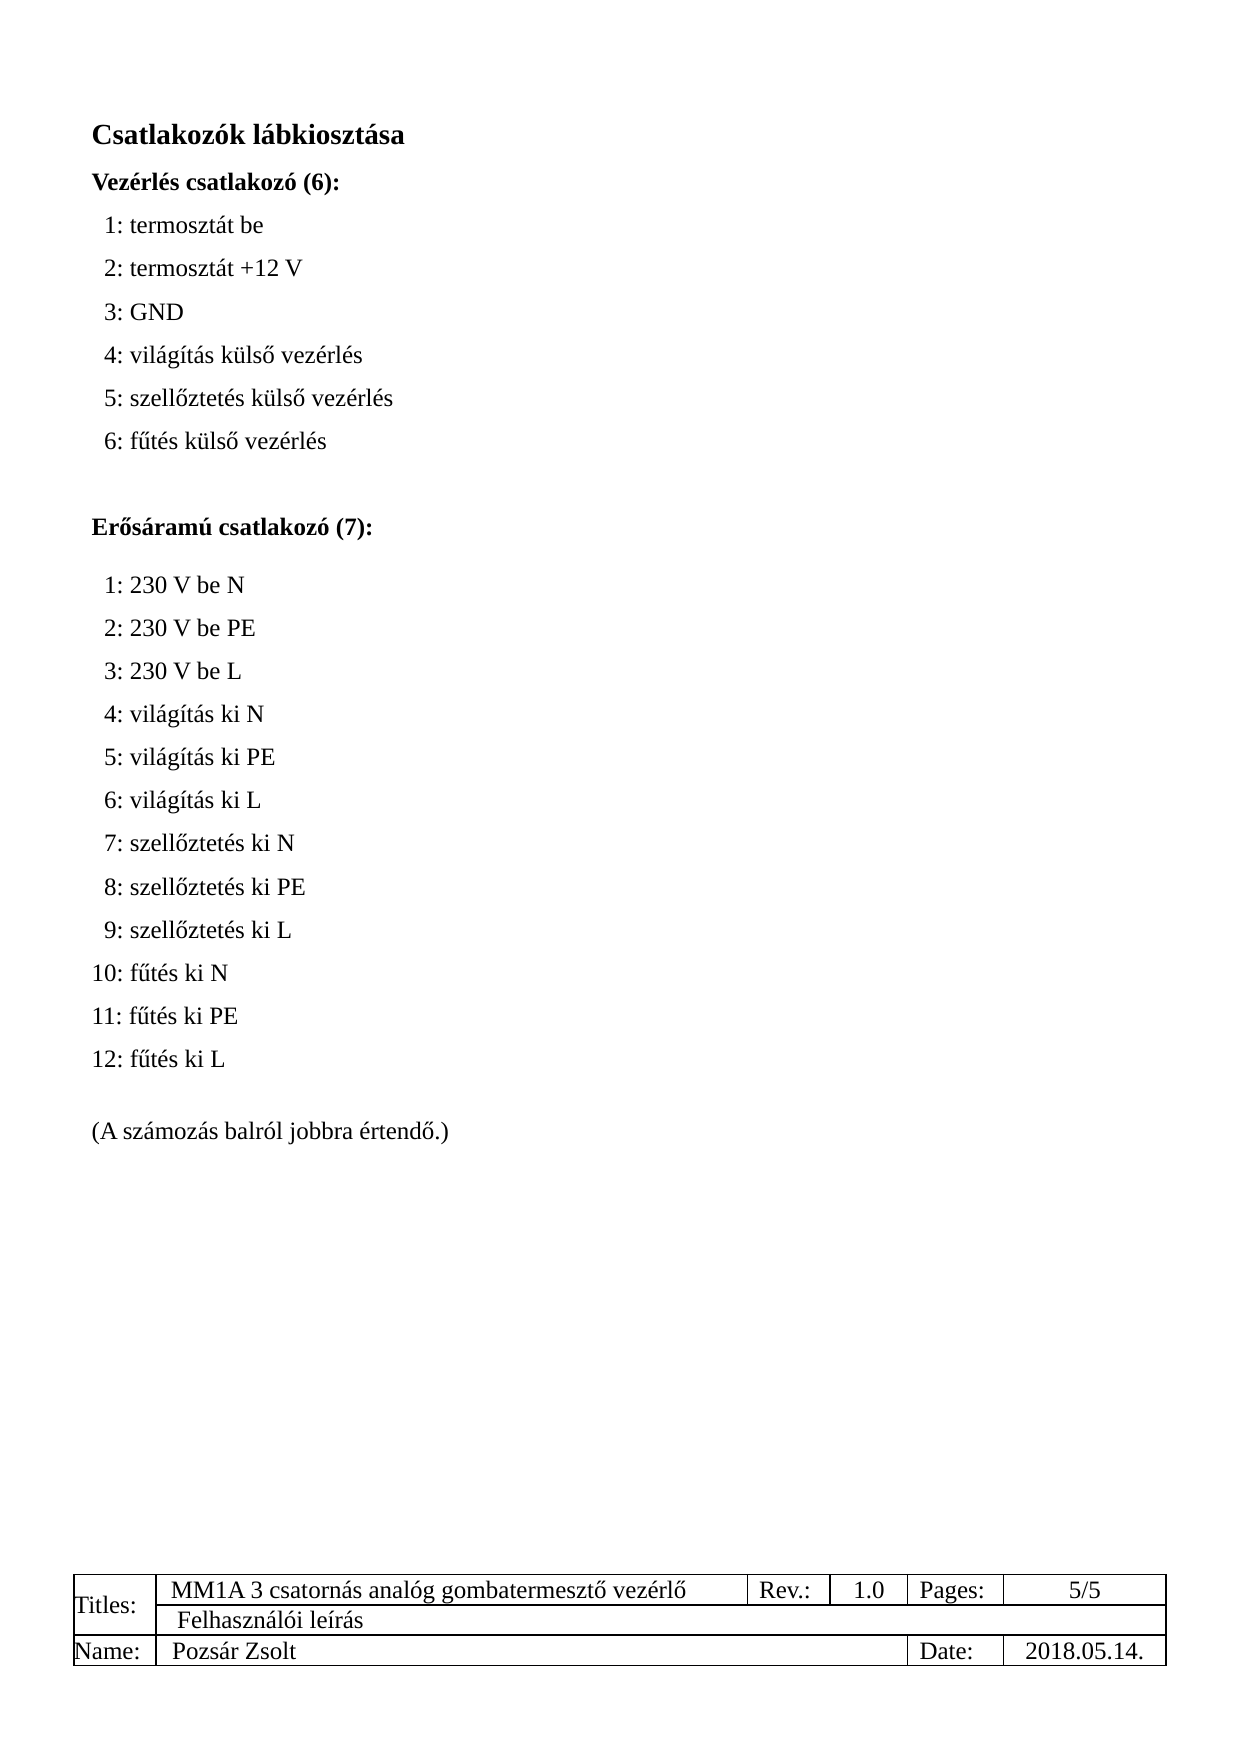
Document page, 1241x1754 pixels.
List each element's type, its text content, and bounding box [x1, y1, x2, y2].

text Erősáramú csatlakozó (7): [91, 512, 1166, 541]
text 12: fűtés ki L [91, 1044, 1166, 1073]
text 2: termosztát +12 V [91, 253, 1166, 282]
text 10: fűtés ki N [91, 958, 1166, 987]
text 9: szellőztetés ki L [91, 915, 1166, 943]
text 2: 230 V be PE [91, 613, 1166, 642]
text 8: szellőztetés ki PE [91, 872, 1166, 900]
text 3: 230 V be L [91, 656, 1166, 685]
text 6: világítás ki L [91, 785, 1166, 814]
text (A számozás balról jobbra értendő.) [91, 1116, 1166, 1145]
text Vezérlés csatlakozó (6): [91, 167, 1166, 196]
text 4: világítás külső vezérlés [91, 340, 1166, 368]
text 7: szellőztetés ki N [91, 828, 1166, 857]
text 3: GND [91, 297, 1166, 325]
text 5: szellőztetés külső vezérlés [91, 383, 1166, 412]
text 6: fűtés külső vezérlés [91, 426, 1166, 455]
text 4: világítás ki N [91, 699, 1166, 728]
text 1: termosztát be [91, 210, 1166, 239]
text Csatlakozók lábkiosztása [91, 117, 1166, 150]
text 5: világítás ki PE [91, 742, 1166, 771]
text 1: 230 V be N [91, 570, 1166, 598]
text 11: fűtés ki PE [91, 1001, 1166, 1030]
